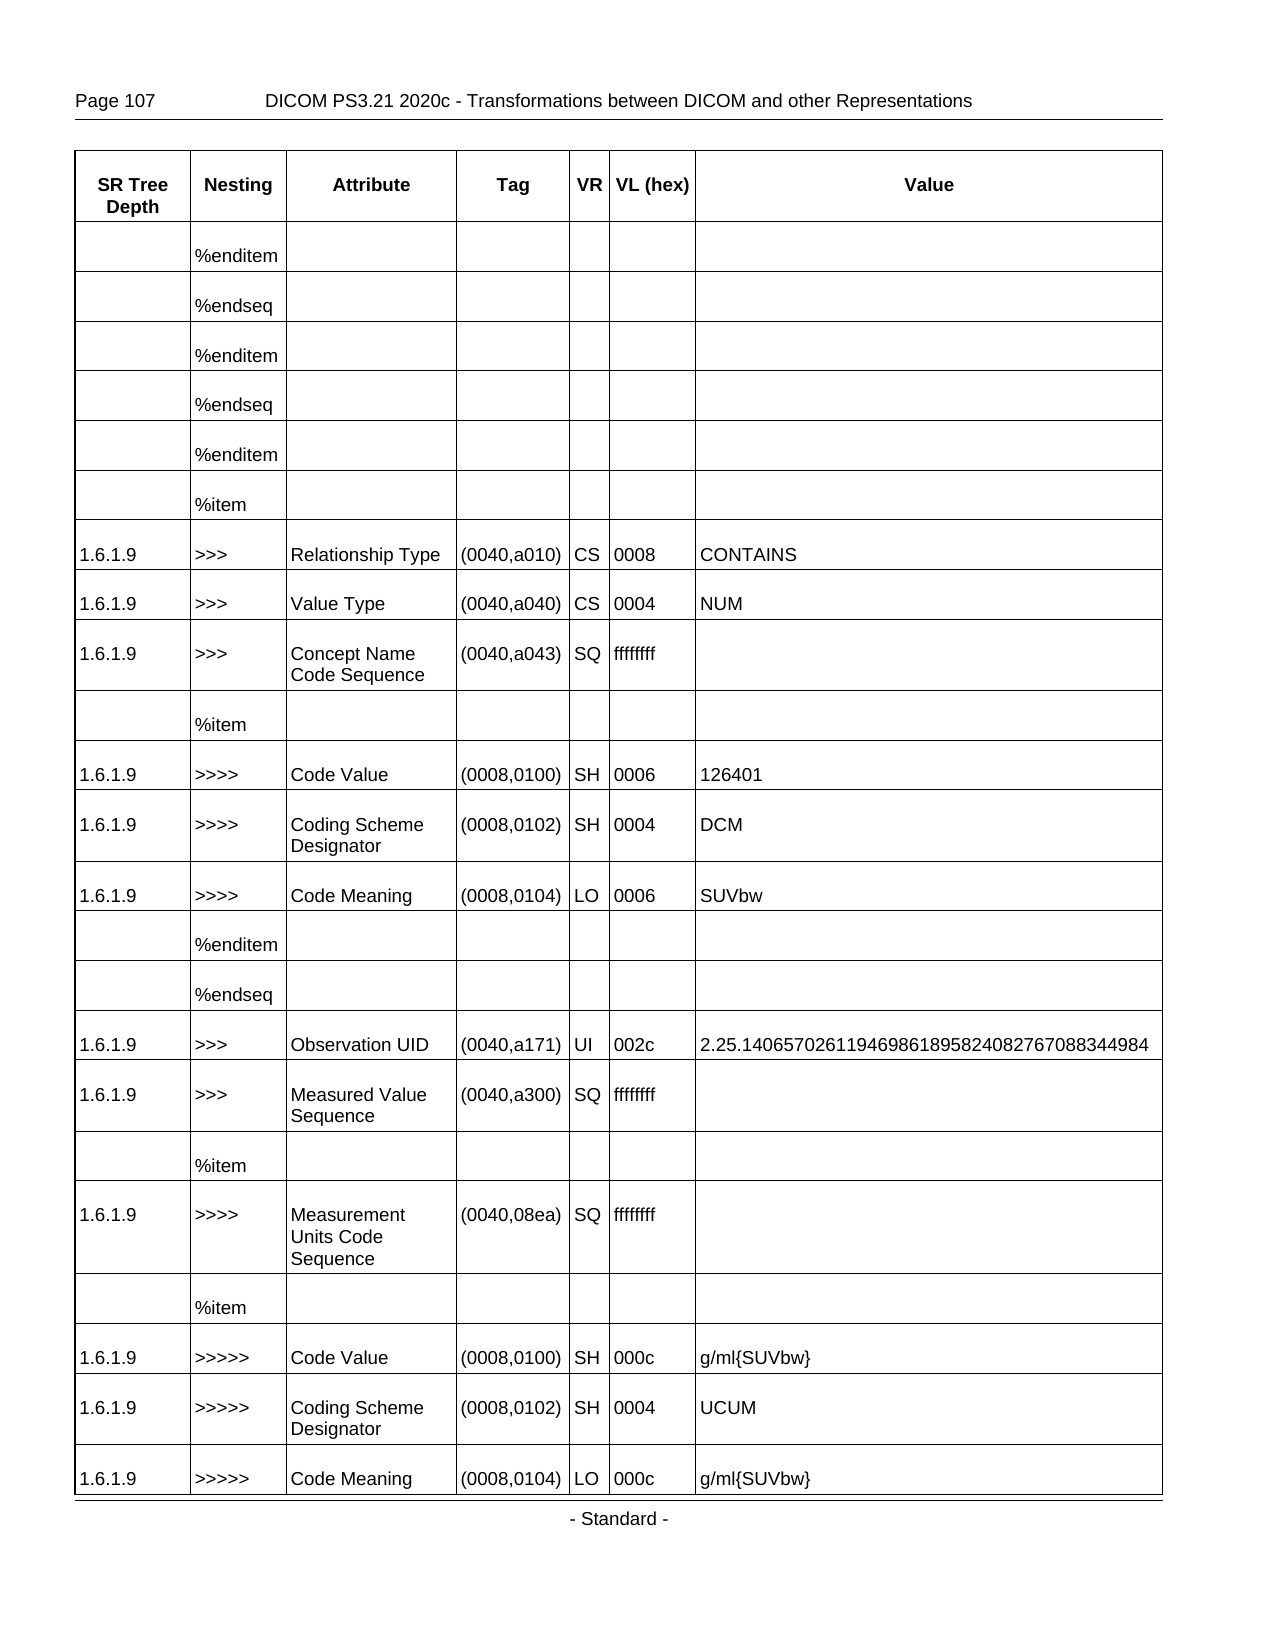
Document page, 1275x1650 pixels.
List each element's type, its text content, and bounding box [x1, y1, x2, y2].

table_cell CS [570, 520, 609, 569]
table_cell (0040,a300) [457, 1060, 569, 1131]
table_cell [76, 322, 190, 370]
table_cell [610, 691, 695, 740]
table_cell [76, 421, 190, 470]
table_cell 0004 [610, 570, 695, 619]
table_cell [696, 911, 1162, 960]
table_cell [287, 961, 456, 1010]
table_cell (0040,a010) [457, 520, 569, 569]
table_cell 1.6.1.9 [76, 1060, 190, 1131]
table_cell [570, 911, 609, 960]
table_cell %endseq [191, 961, 286, 1010]
table_cell [287, 471, 456, 519]
table_cell Measurement Units Code Sequence [287, 1181, 456, 1273]
table_cell UI [570, 1011, 609, 1059]
table_cell 1.6.1.9 [76, 741, 190, 789]
table_cell (0040,a171) [457, 1011, 569, 1059]
table_cell CONTAINS [696, 520, 1162, 569]
table_cell [696, 1060, 1162, 1131]
table_cell 1.6.1.9 [76, 1324, 190, 1372]
table_cell >>>> [191, 1181, 286, 1273]
table_cell 0004 [610, 1374, 695, 1444]
table_cell Coding Scheme Designator [287, 1374, 456, 1444]
table_cell [610, 322, 695, 370]
table_cell [570, 691, 609, 740]
table_cell [457, 911, 569, 960]
table_cell [76, 961, 190, 1010]
table_cell Concept Name Code Sequence [287, 620, 456, 690]
table_cell 000c [610, 1445, 695, 1493]
table_header Tag [457, 151, 569, 221]
table_cell UCUM [696, 1374, 1162, 1444]
table_cell 1.6.1.9 [76, 790, 190, 861]
table_cell DCM [696, 790, 1162, 861]
table_cell (0040,a043) [457, 620, 569, 690]
table_cell [287, 222, 456, 271]
table_cell SH [570, 741, 609, 789]
table_cell [457, 691, 569, 740]
table_cell 2.25.140657026119469861895824082767088344984 [696, 1011, 1162, 1059]
table_cell [610, 1132, 695, 1180]
table_cell (0040,a040) [457, 570, 569, 619]
table_cell [570, 1132, 609, 1180]
table_cell LO [570, 1445, 609, 1493]
table_cell [696, 222, 1162, 271]
table_cell [457, 961, 569, 1010]
table_cell [696, 620, 1162, 690]
table_cell [457, 421, 569, 470]
table_cell [610, 272, 695, 321]
table_cell 0004 [610, 790, 695, 861]
table_cell [76, 1274, 190, 1323]
table_cell [76, 371, 190, 420]
table_cell [457, 322, 569, 370]
table_cell 0008 [610, 520, 695, 569]
table_cell >>>> [191, 790, 286, 861]
table_cell [457, 1132, 569, 1180]
table_cell [76, 691, 190, 740]
table_cell Value Type [287, 570, 456, 619]
table_cell >>>>> [191, 1374, 286, 1444]
table_cell Code Value [287, 1324, 456, 1372]
table_cell [696, 471, 1162, 519]
table_cell SH [570, 790, 609, 861]
table_cell [570, 471, 609, 519]
table_cell g/ml{SUVbw} [696, 1445, 1162, 1493]
table_cell [570, 222, 609, 271]
table_cell ffffffff [610, 620, 695, 690]
table_cell (0008,0102) [457, 790, 569, 861]
table_cell [457, 471, 569, 519]
table_cell [610, 911, 695, 960]
table_cell SQ [570, 1181, 609, 1273]
table_cell [610, 371, 695, 420]
table_cell [570, 421, 609, 470]
table_cell [696, 371, 1162, 420]
table_cell >>>> [191, 741, 286, 789]
table_header VL (hex) [610, 151, 695, 221]
table_cell SQ [570, 1060, 609, 1131]
table_cell [696, 421, 1162, 470]
table_cell [76, 1132, 190, 1180]
table_cell (0008,0100) [457, 1324, 569, 1372]
table_cell [76, 911, 190, 960]
table_cell %endseq [191, 371, 286, 420]
table_cell Code Meaning [287, 862, 456, 910]
table_cell %item [191, 1132, 286, 1180]
table_cell [696, 1274, 1162, 1323]
table_cell SUVbw [696, 862, 1162, 910]
table_cell 1.6.1.9 [76, 520, 190, 569]
table_cell [610, 222, 695, 271]
table_cell CS [570, 570, 609, 619]
table_cell [696, 691, 1162, 740]
table_header Nesting [191, 151, 286, 221]
table_cell 000c [610, 1324, 695, 1372]
table_cell 1.6.1.9 [76, 1181, 190, 1273]
table_cell [76, 222, 190, 271]
table_cell (0040,08ea) [457, 1181, 569, 1273]
table_cell [287, 1132, 456, 1180]
table_cell %enditem [191, 322, 286, 370]
table_cell >>>> [191, 862, 286, 910]
table_header SR Tree Depth [76, 151, 190, 221]
table_cell (0008,0104) [457, 1445, 569, 1493]
table_cell 1.6.1.9 [76, 862, 190, 910]
table_cell >>> [191, 570, 286, 619]
table_cell Code Meaning [287, 1445, 456, 1493]
table_cell [610, 1274, 695, 1323]
table_cell %item [191, 471, 286, 519]
table_cell Observation UID [287, 1011, 456, 1059]
table_cell 1.6.1.9 [76, 1445, 190, 1493]
table_cell (0008,0100) [457, 741, 569, 789]
table_cell (0008,0102) [457, 1374, 569, 1444]
table_cell [287, 371, 456, 420]
table_cell [76, 471, 190, 519]
table_cell SH [570, 1374, 609, 1444]
table_cell 126401 [696, 741, 1162, 789]
table_cell [610, 471, 695, 519]
table_cell [696, 272, 1162, 321]
table_header VR [570, 151, 609, 221]
table_header Value [696, 151, 1162, 221]
table_cell >>>>> [191, 1445, 286, 1493]
table_cell Coding Scheme Designator [287, 790, 456, 861]
table_cell [457, 1274, 569, 1323]
table_cell >>>>> [191, 1324, 286, 1372]
table_cell [287, 272, 456, 321]
table_cell 0006 [610, 862, 695, 910]
table_cell [610, 961, 695, 1010]
table_cell [610, 421, 695, 470]
table_cell %item [191, 1274, 286, 1323]
table_cell [287, 421, 456, 470]
table_cell [287, 691, 456, 740]
table_cell 0006 [610, 741, 695, 789]
table_cell [287, 1274, 456, 1323]
table_cell Code Value [287, 741, 456, 789]
table_cell (0008,0104) [457, 862, 569, 910]
table_cell [696, 961, 1162, 1010]
table_cell SH [570, 1324, 609, 1372]
table_cell [76, 272, 190, 321]
table_cell [570, 961, 609, 1010]
table_cell >>> [191, 620, 286, 690]
table_cell Relationship Type [287, 520, 456, 569]
table_cell [457, 272, 569, 321]
table_header Attribute [287, 151, 456, 221]
table_cell Measured Value Sequence [287, 1060, 456, 1131]
table_cell ffffffff [610, 1181, 695, 1273]
table_cell >>> [191, 1060, 286, 1131]
table_cell [696, 1132, 1162, 1180]
table_cell [696, 322, 1162, 370]
table_cell [457, 222, 569, 271]
table_cell 1.6.1.9 [76, 620, 190, 690]
table_cell [570, 1274, 609, 1323]
table_cell [570, 371, 609, 420]
table_cell [287, 911, 456, 960]
table_cell >>> [191, 1011, 286, 1059]
table_cell [696, 1181, 1162, 1273]
table_cell ffffffff [610, 1060, 695, 1131]
table_cell LO [570, 862, 609, 910]
table_cell %enditem [191, 421, 286, 470]
table_cell 002c [610, 1011, 695, 1059]
table_cell 1.6.1.9 [76, 570, 190, 619]
table_cell [457, 371, 569, 420]
table_cell [570, 272, 609, 321]
table_cell >>> [191, 520, 286, 569]
table_cell SQ [570, 620, 609, 690]
table_cell NUM [696, 570, 1162, 619]
table_cell 1.6.1.9 [76, 1011, 190, 1059]
table_cell %item [191, 691, 286, 740]
table_cell g/ml{SUVbw} [696, 1324, 1162, 1372]
table_cell %enditem [191, 222, 286, 271]
table_cell [570, 322, 609, 370]
table_cell %endseq [191, 272, 286, 321]
table_cell 1.6.1.9 [76, 1374, 190, 1444]
table_cell [287, 322, 456, 370]
table_cell %enditem [191, 911, 286, 960]
